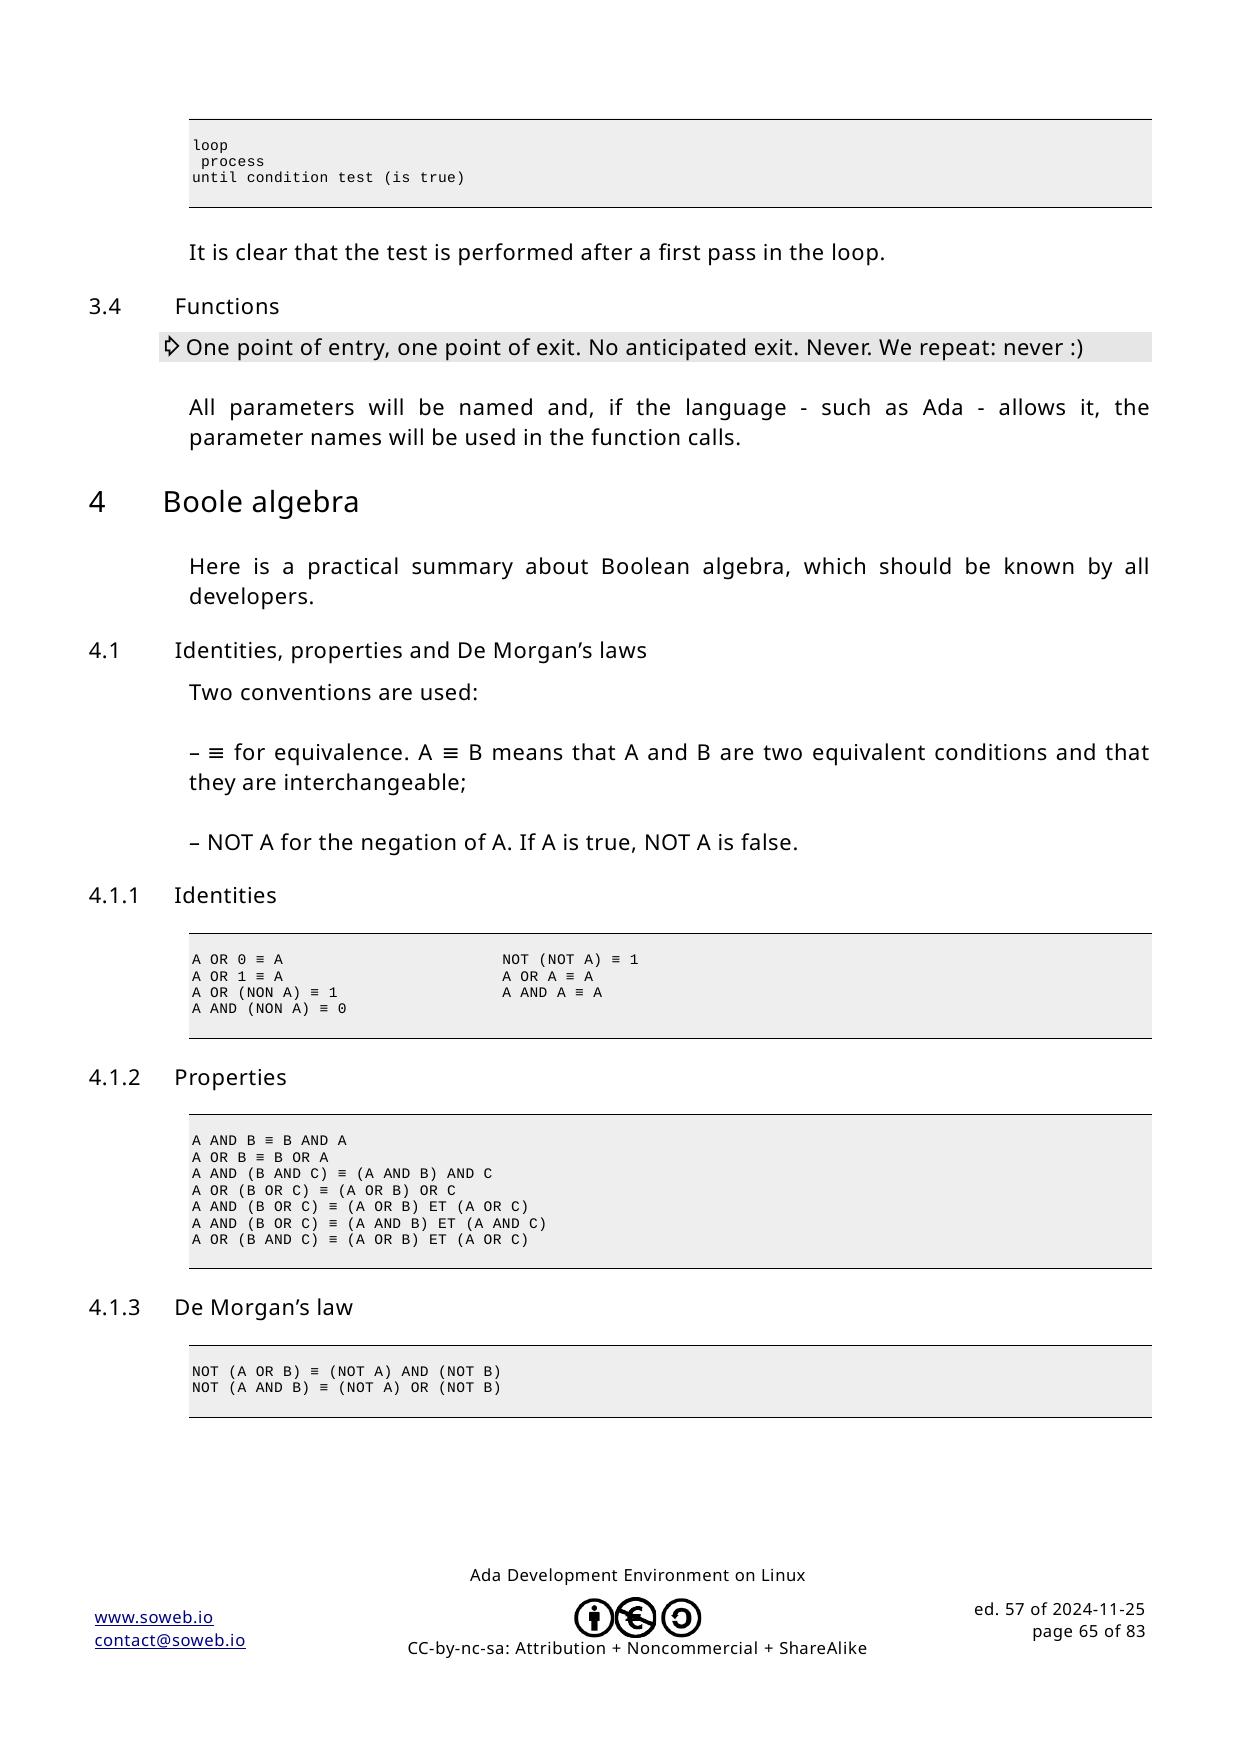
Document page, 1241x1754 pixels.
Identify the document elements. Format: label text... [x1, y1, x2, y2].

list A OR (B OR C) ≡ (A OR B) OR C [189, 1180, 1152, 1197]
subtitle De Morgan’s law [88, 1292, 1152, 1333]
picture [573, 1597, 657, 1638]
subtitle Boole algebra [88, 482, 1152, 521]
picture [660, 1597, 702, 1638]
list A OR 1 ≡ A A OR A ≡ A [189, 966, 1152, 982]
text All parameters will be named and, if the language - such as Ada - allows it, the parameter names will be used in the function calls. [189, 392, 1152, 452]
list A OR B ≡ B OR A [189, 1147, 1152, 1164]
subtitle Identities [88, 880, 1152, 921]
list One point of entry, one point of exit. No anticipated exit. Never. We repeat: never :) [159, 332, 1152, 362]
list A OR (NON A) ≡ 1 A AND A ≡ A A AND (NON A) ≡ 0 [189, 982, 1152, 1015]
list NOT (A AND B) ≡ (NOT A) OR (NOT B) [189, 1378, 1152, 1417]
subtitle Identities, properties and De Morgan’s laws [88, 635, 1152, 665]
list A AND (B AND C) ≡ (A AND B) AND C [189, 1164, 1152, 1180]
list A AND B ≡ B AND A [189, 1115, 1152, 1147]
text Here is a practical summary about Boolean algebra, which should be known by all developers. [189, 551, 1152, 611]
list NOT (A OR B) ≡ (NOT A) AND (NOT B) [189, 1346, 1152, 1378]
subtitle Properties [88, 1062, 1152, 1103]
text – NOT A for the negation of A. If A is true, NOT A is false. [189, 827, 1152, 857]
list A AND (B OR C) ≡ (A AND B) ET (A AND C) [189, 1213, 1152, 1229]
text – ≡ for equivalence. A ≡ B means that A and B are two equivalent conditions and that they are interchangeable; [189, 737, 1152, 797]
list A OR (B AND C) ≡ (A OR B) ET (A OR C) [189, 1229, 1152, 1268]
list until condition test (is true) [189, 168, 1152, 207]
text It is clear that the test is performed after a first pass in the loop. [189, 237, 1152, 267]
text Two conventions are used: [189, 677, 1152, 707]
subtitle Functions [88, 291, 1152, 321]
list process [189, 151, 1152, 168]
list A AND (B OR C) ≡ (A OR B) ET (A OR C) [189, 1197, 1152, 1213]
list loop [189, 120, 1152, 151]
list A OR 0 ≡ A NOT (NOT A) ≡ 1 [189, 934, 1152, 966]
